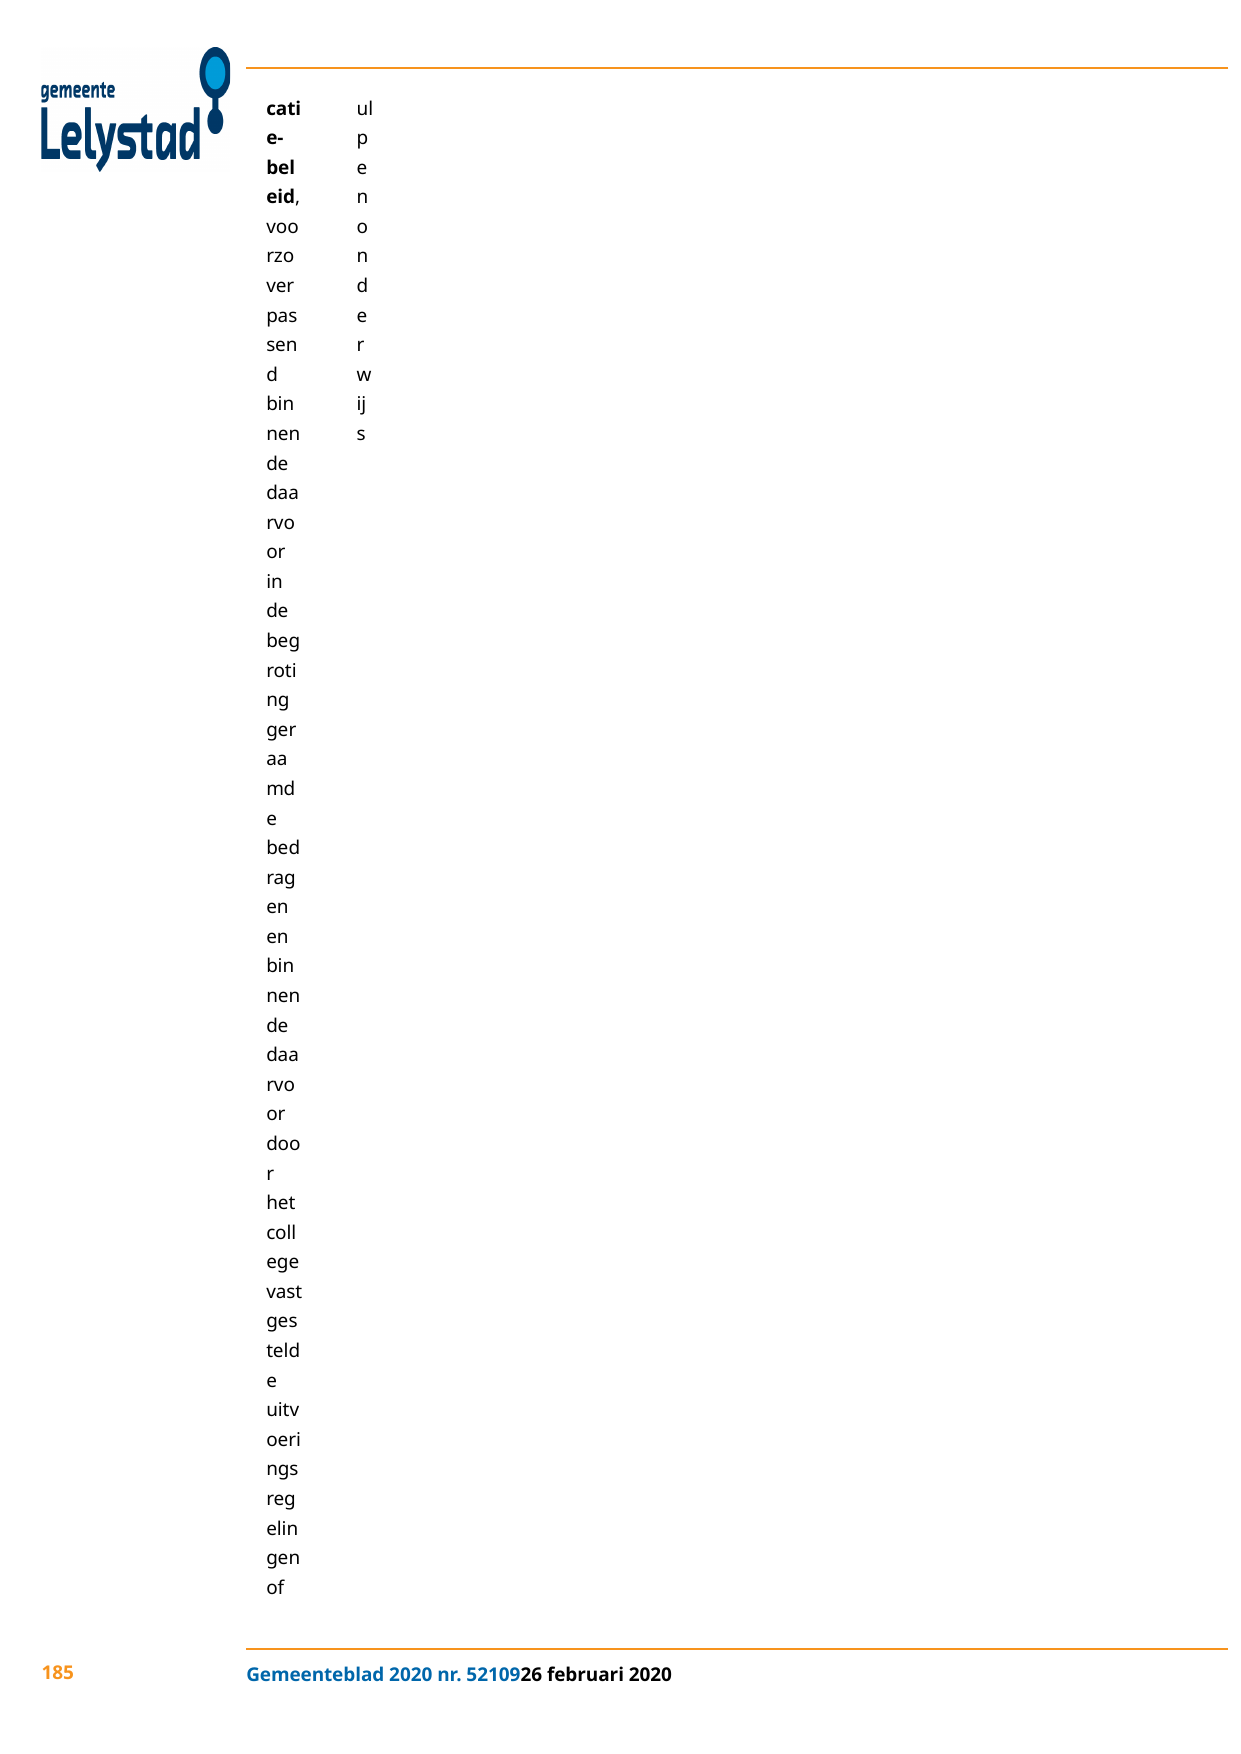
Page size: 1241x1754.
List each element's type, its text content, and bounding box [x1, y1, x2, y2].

table_cell [465, 95, 501, 1600]
table_cell [393, 95, 411, 1600]
table_cell [537, 95, 555, 1600]
table_cell [645, 95, 663, 1600]
table_cell catie-beleid, voorzover passend binnen de daarvoor in de begroting geraamde bedragen en binnen de daarvoor door het college vastgestelde uitvoeringsregelingen of [266, 95, 302, 1600]
table_cell [338, 95, 356, 1600]
picture [41, 47, 231, 172]
table_cell [302, 95, 320, 1600]
table_cell [248, 95, 266, 1600]
table_cell [555, 95, 573, 1600]
table_cell [374, 95, 392, 1600]
table_cell [664, 95, 681, 1600]
table_cell [573, 95, 591, 1600]
table_cell [627, 95, 645, 1600]
table_cell [429, 95, 465, 1600]
table_cell [501, 95, 537, 1600]
table_cell [591, 95, 609, 1600]
table_cell [320, 95, 338, 1600]
table_cell [411, 95, 429, 1600]
table_cell [609, 95, 627, 1600]
table_cell ulp en onderwijs [356, 95, 374, 1600]
